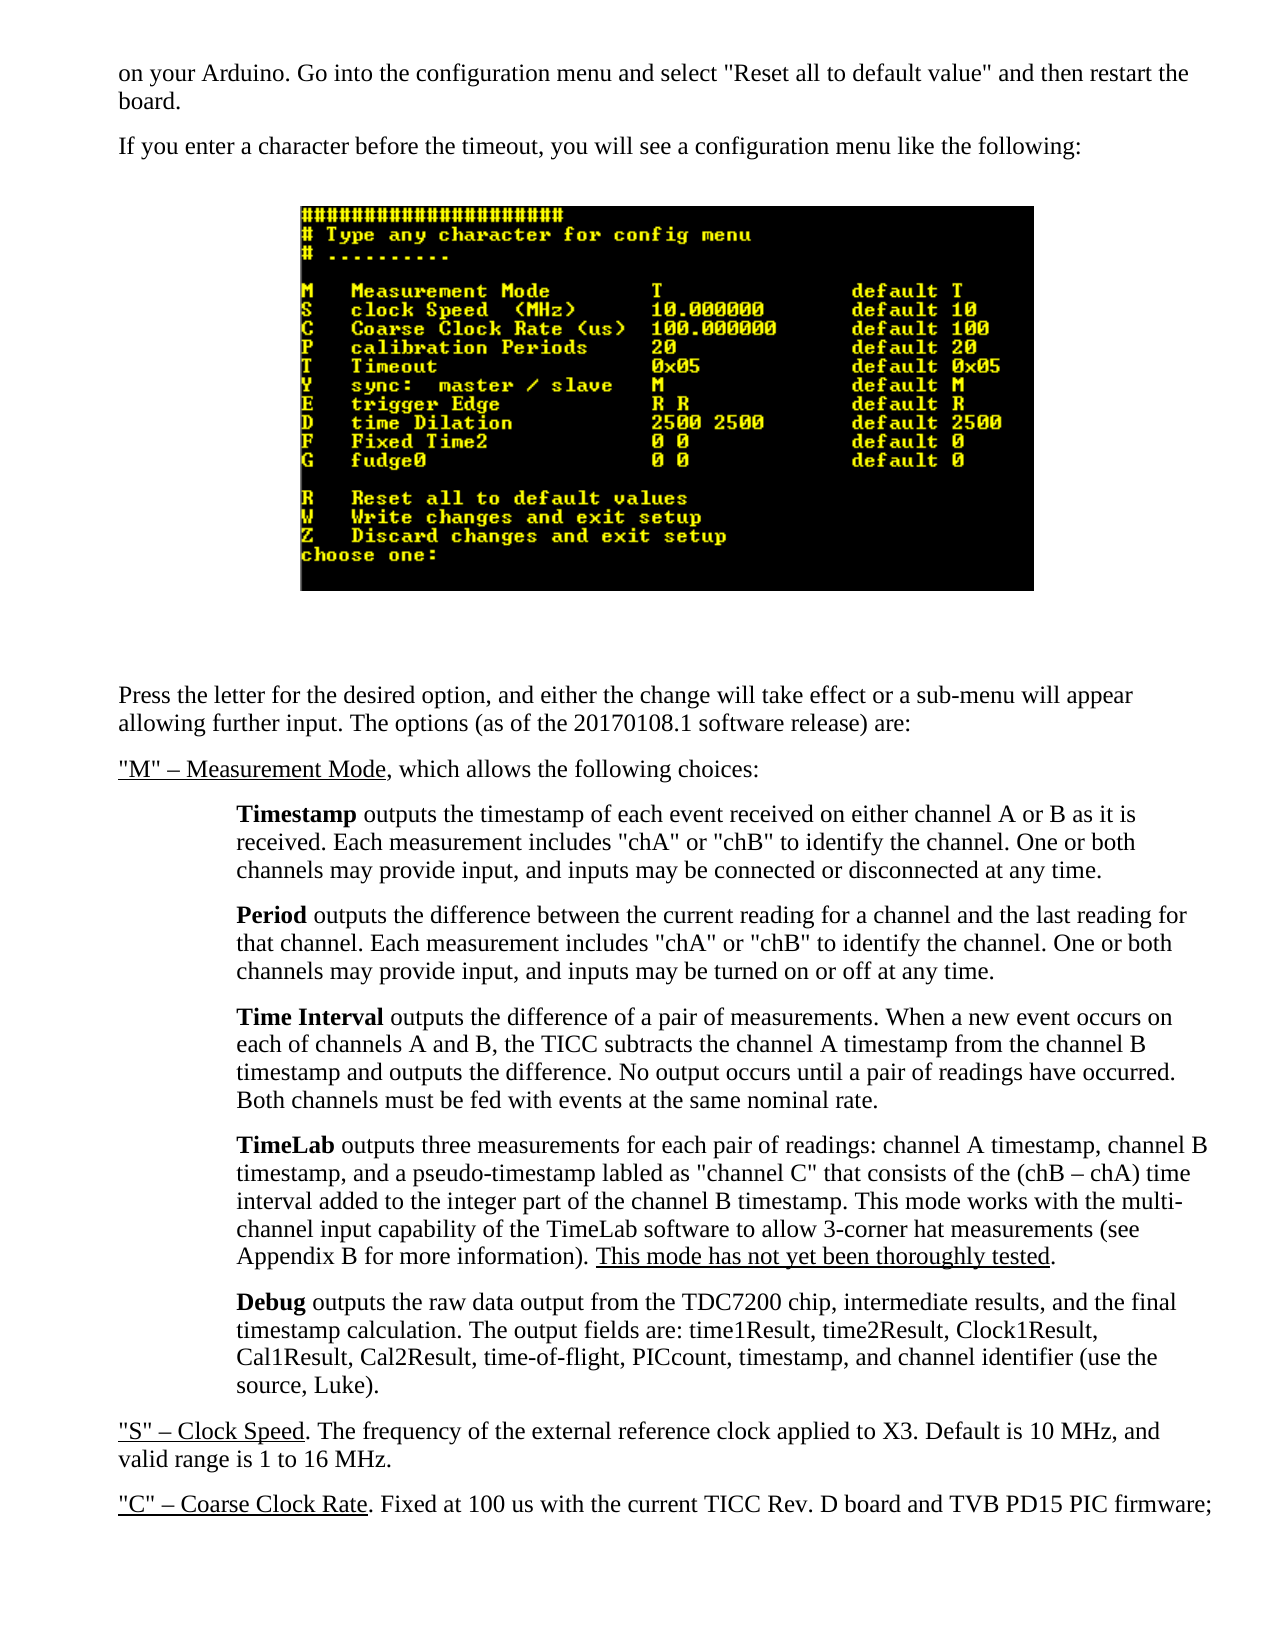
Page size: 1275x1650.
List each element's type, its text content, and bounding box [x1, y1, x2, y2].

text TimeLab outputs three measurements for each pair of readings: channel A timestamp, channel B timestamp, and a pseudo-timestamp labled as "channel C" that consists of the (chB – chA) time interval added to the integer part of the channel B timestamp. This mode works with the multi-channel input capability of the TimeLab software to allow 3-corner hat measurements (see Appendix B for more information). This mode has not yet been thoroughly tested. [236, 1132, 1216, 1270]
text Timestamp outputs the timestamp of each event received on either channel A or B as it is received. Each measurement includes "chA" or "chB" to identify the channel. One or both channels may provide input, and inputs may be connected or disconnected at any time. [236, 800, 1216, 883]
text Period outputs the difference between the current reading for a channel and the last reading for that channel. Each measurement includes "chA" or "chB" to identify the channel. One or both channels may provide input, and inputs may be turned on or off at any time. [236, 902, 1216, 985]
text "S" – Clock Speed. The frequency of the external reference clock applied to X3. Default is 10 MHz, and valid range is 1 to 16 MHz. [118, 1417, 1216, 1472]
text "C" – Coarse Clock Rate. Fixed at 100 us with the current TICC Rev. D board and TVB PD15 PIC firmware; [118, 1490, 1216, 1518]
text Debug outputs the raw data output from the TDC7200 chip, intermediate results, and the final timestamp calculation. The output fields are: time1Result, time2Result, Clock1Result, Cal1Result, Cal2Result, time-of-flight, PICcount, timestamp, and channel identifier (use the source, Luke). [236, 1288, 1216, 1399]
text Time Interval outputs the difference of a pair of measurements. When a new event occurs on each of channels A and B, the TICC subtracts the channel A timestamp from the channel B timestamp and outputs the difference. No output occurs until a pair of readings have occurred. Both channels must be fed with events at the same nominal rate. [236, 1003, 1216, 1113]
text on your Arduino. Go into the configuration menu and select "Reset all to default value" and then restart the board. [118, 59, 1216, 114]
picture [300, 206, 1034, 591]
text If you enter a character before the timeout, you will see a configuration menu like the following: [118, 132, 1216, 160]
text "M" – Measurement Mode, which allows the following choices: [118, 755, 1216, 782]
text Press the letter for the desired option, and either the change will take effect or a sub-menu will appear allowing further input. The options (as of the 20170108.1 software release) are: [118, 681, 1216, 737]
